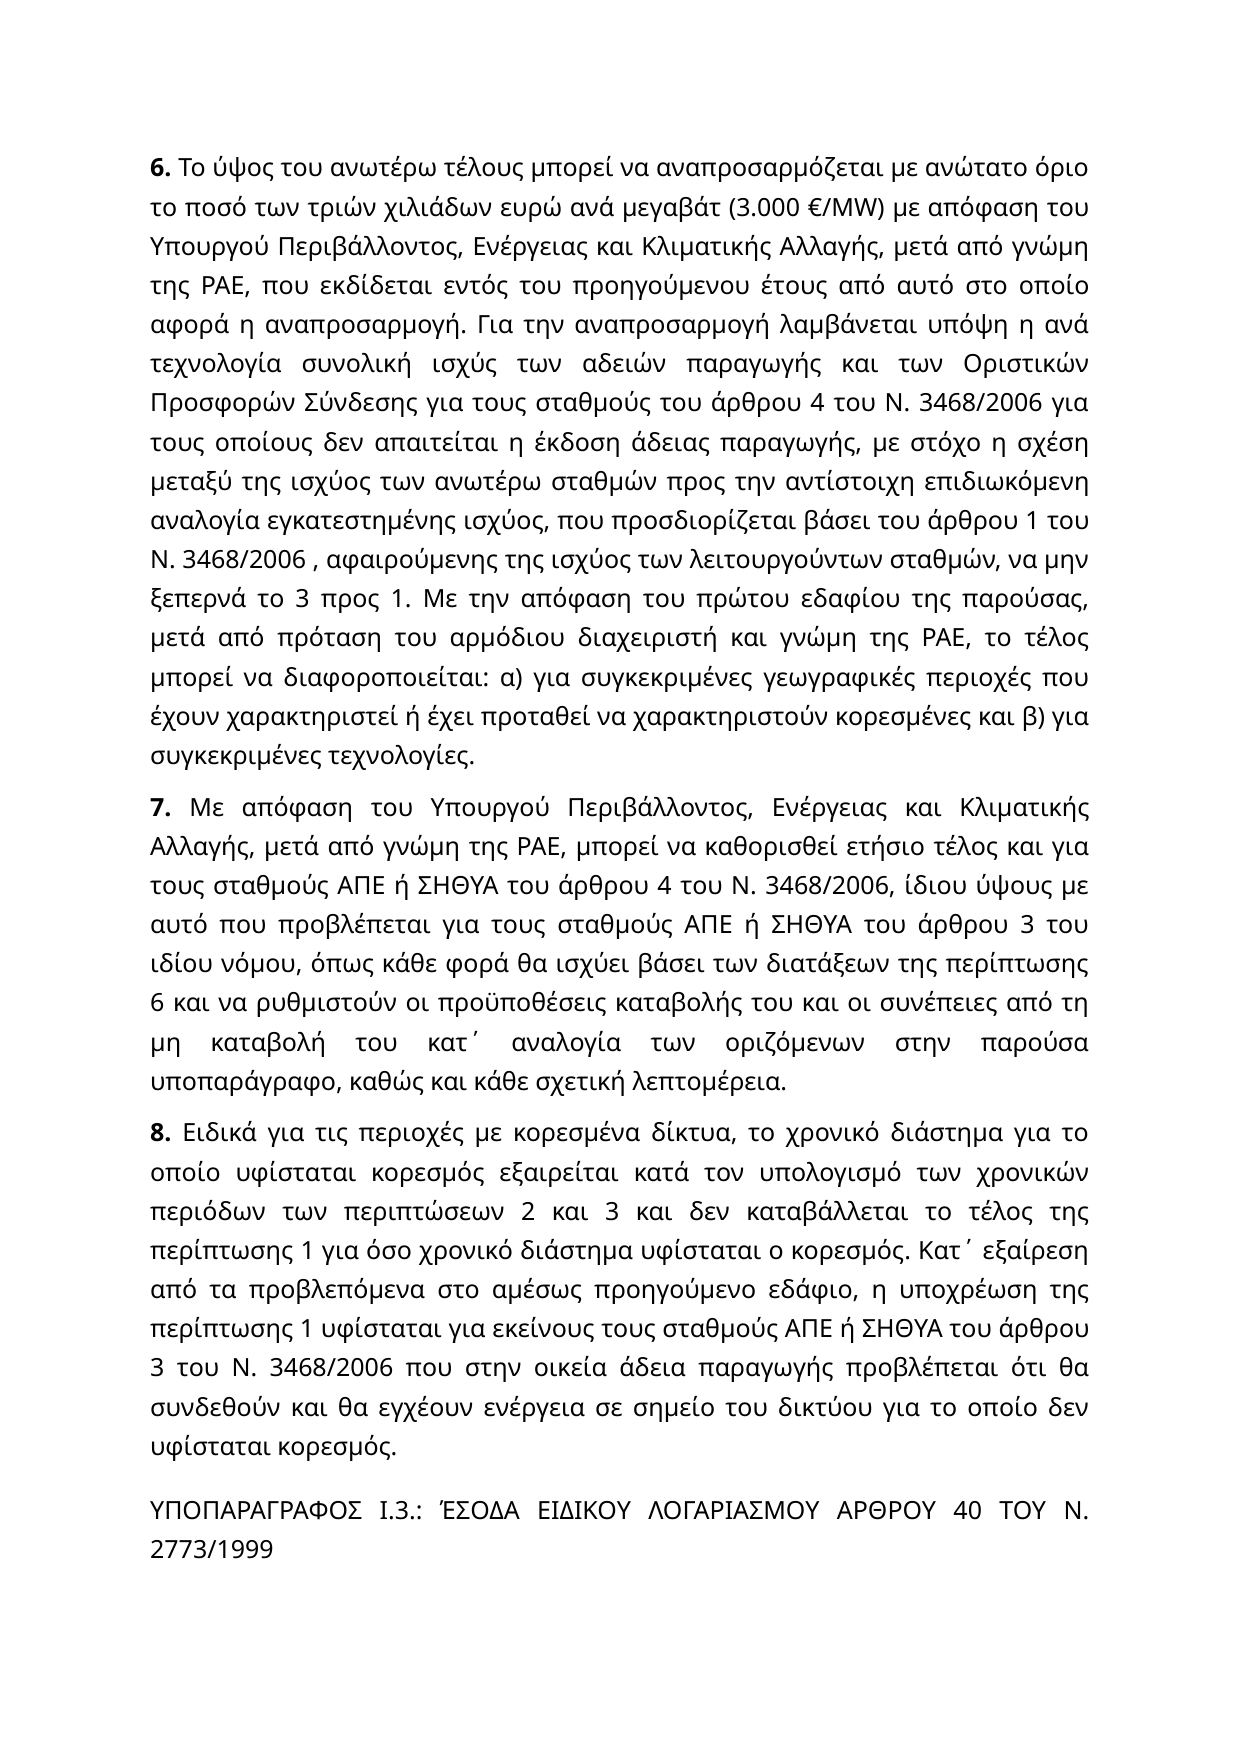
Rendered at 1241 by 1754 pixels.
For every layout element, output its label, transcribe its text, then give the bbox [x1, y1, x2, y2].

text 6. Το ύψος του ανωτέρω τέλους μπορεί να αναπροσαρμόζεται με ανώτατο όριο το ποσό των τριών χιλιάδων ευρώ ανά μεγαβάτ (3.000 €/MW) με απόφαση του Υπουργού Περιβάλλοντος, Ενέργειας και Κλιματικής Αλλαγής, μετά από γνώμη της ΡΑΕ, που εκδίδεται εντός του προηγούμενου έτους από αυτό στο οποίο αφορά η αναπροσαρμογή. Για την αναπροσαρμογή λαμβάνεται υπόψη η ανά τεχνολογία συνολική ισχύς των αδειών παραγωγής και των Οριστικών Προσφορών Σύνδεσης για τους σταθμούς του άρθρου 4 του Ν. 3468/2006 για τους οποίους δεν απαιτείται η έκδοση άδειας παραγωγής, με στόχο η σχέση μεταξύ της ισχύος των ανωτέρω σταθμών προς την αντίστοιχη επιδιωκόμενη αναλογία εγκατεστημένης ισχύος, που προσδιορίζεται βάσει του άρθρου 1 του Ν. 3468/2006 , αφαιρούμενης της ισχύος των λειτουργούντων σταθμών, να μην ξεπερνά το 3 προς 1. Με την απόφαση του πρώτου εδαφίου της παρούσας, μετά από πρόταση του αρμόδιου διαχειριστή και γνώμη της ΡΑΕ, το τέλος μπορεί να διαφοροποιείται: α) για συγκεκριμένες γεωγραφικές περιοχές που έχουν χαρακτηριστεί ή έχει προταθεί να χαρακτηριστούν κορεσμένες και β) για συγκεκριμένες τεχνολογίες. [150, 150, 1090, 772]
text 7. Με απόφαση του Υπουργού Περιβάλλοντος, Ενέργειας και Κλιματικής Αλλαγής, μετά από γνώμη της ΡΑΕ, μπορεί να καθορισθεί ετήσιο τέλος και για τους σταθμούς ΑΠΕ ή ΣΗΘΥΑ του άρθρου 4 του Ν. 3468/2006, ίδιου ύψους με αυτό που προβλέπεται για τους σταθμούς ΑΠΕ ή ΣΗΘΥΑ του άρθρου 3 του ιδίου νόμου, όπως κάθε φορά θα ισχύει βάσει των διατάξεων της περίπτωσης 6 και να ρυθμιστούν οι προϋποθέσεις καταβολής του και οι συνέπειες από τη μη καταβολή του κατ΄ αναλογία των οριζόμενων στην παρούσα υποπαράγραφο, καθώς και κάθε σχετική λεπτομέρεια. [150, 789, 1090, 1097]
text ΥΠΟΠΑΡΑΓΡΑΦΟΣ Ι.3.: ΈΣΟΔΑ ΕΙΔΙΚΟΥ ΛΟΓΑΡΙΑΣΜΟΥ ΑΡΘΡΟΥ 40 ΤΟΥ Ν. 2773/1999 [150, 1492, 1090, 1566]
text 8. Ειδικά για τις περιοχές με κορεσμένα δίκτυα, το χρονικό διάστημα για το οποίο υφίσταται κορεσμός εξαιρείται κατά τον υπολογισμό των χρονικών περιόδων των περιπτώσεων 2 και 3 και δεν καταβάλλεται το τέλος της περίπτωσης 1 για όσο χρονικό διάστημα υφίσταται ο κορεσμός. Κατ΄ εξαίρεση από τα προβλεπόμενα στο αμέσως προηγούμενο εδάφιο, η υποχρέωση της περίπτωσης 1 υφίσταται για εκείνους τους σταθμούς ΑΠΕ ή ΣΗΘΥΑ του άρθρου 3 του Ν. 3468/2006 που στην οικεία άδεια παραγωγής προβλέπεται ότι θα συνδεθούν και θα εγχέουν ενέργεια σε σημείο του δικτύου για το οποίο δεν υφίσταται κορεσμός. [150, 1115, 1090, 1462]
